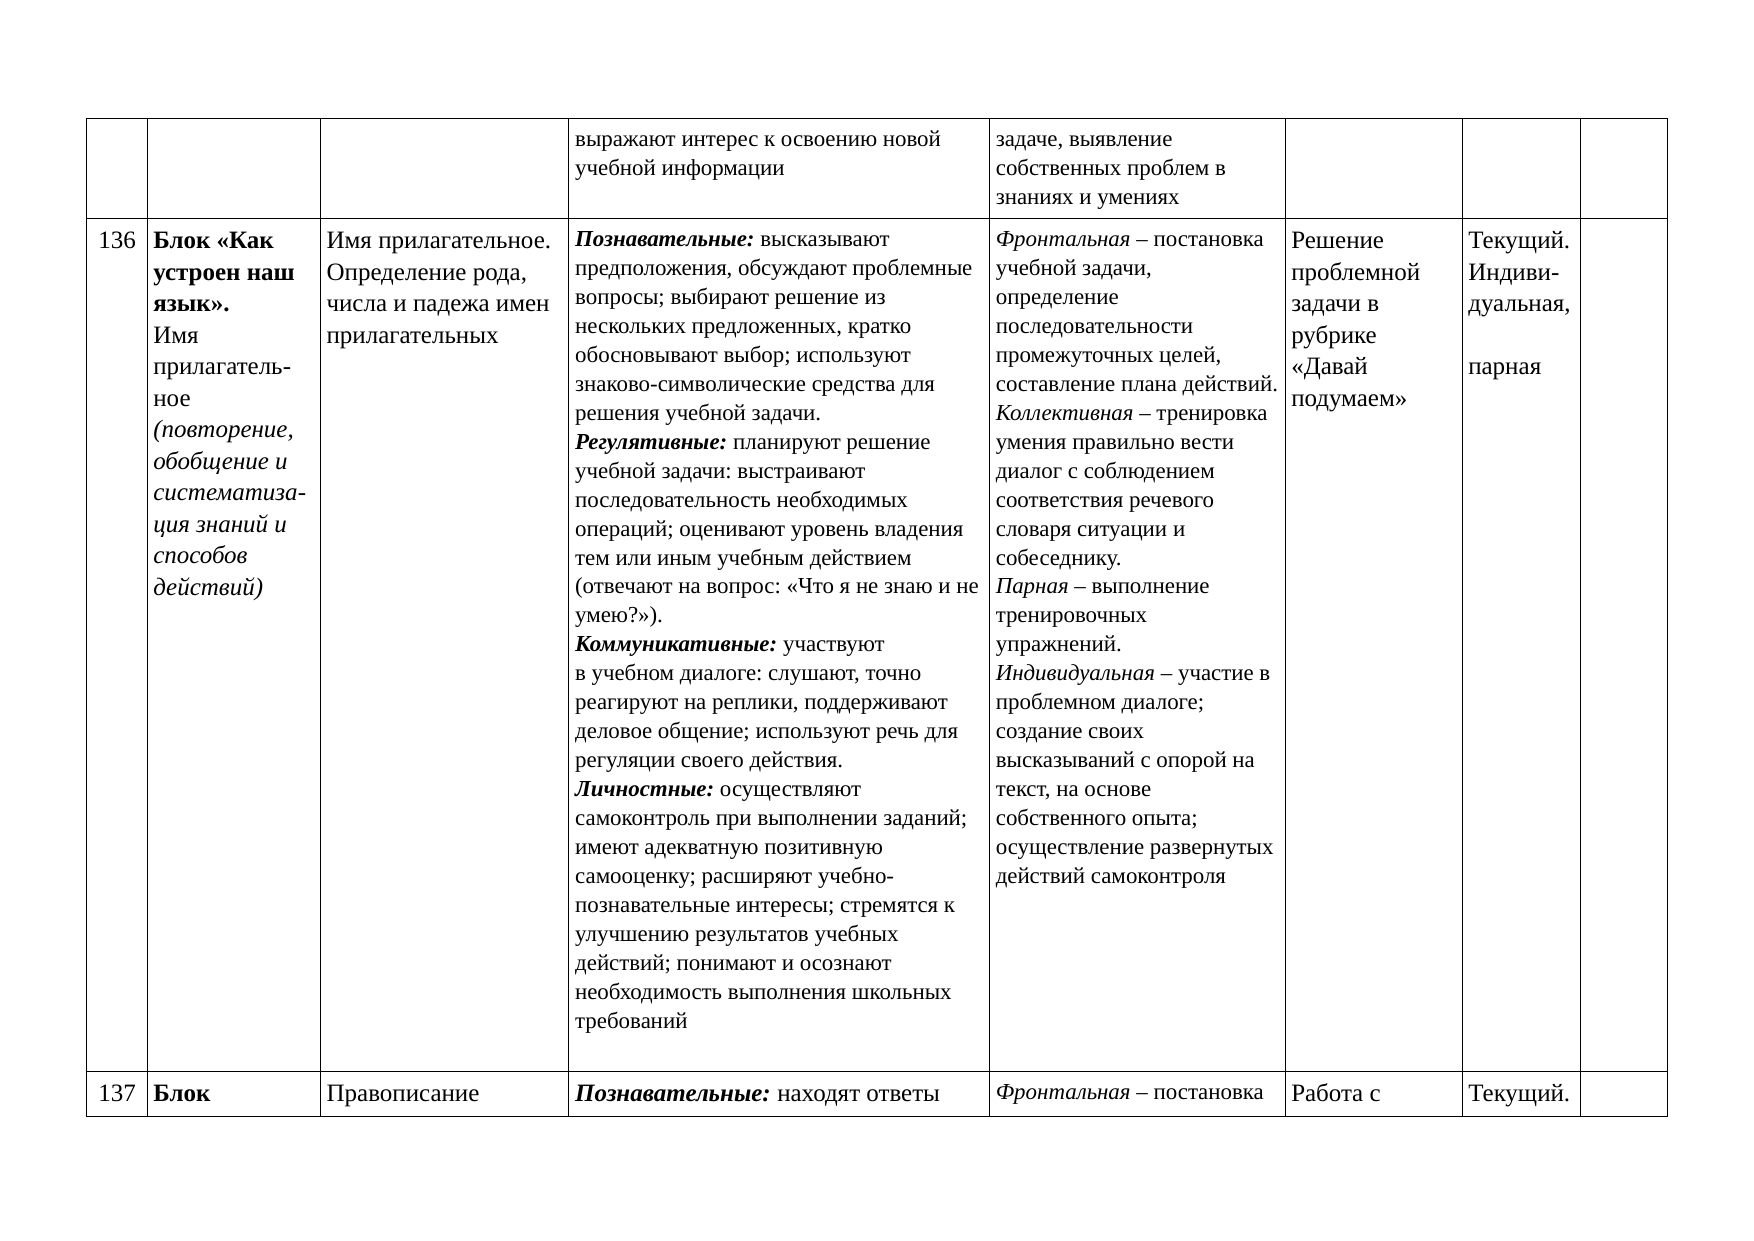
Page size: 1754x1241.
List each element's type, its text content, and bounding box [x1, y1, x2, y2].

table_cell Текущий. [1463, 1072, 1580, 1116]
table_cell [1463, 119, 1580, 218]
table_cell Текущий. Индиви-дуальная, парная [1463, 219, 1580, 1071]
table_cell Познавательные: находят ответы [569, 1072, 989, 1116]
table_cell Работа с [1286, 1072, 1462, 1116]
table_cell [1286, 119, 1462, 218]
table_cell [87, 119, 147, 218]
table_cell [1581, 119, 1667, 218]
table_cell [321, 119, 568, 218]
table_cell [1581, 219, 1667, 1071]
table_cell Правописание [321, 1072, 568, 1116]
table_cell Фронтальная – постановка учебной задачи, определение последовательности промежуточных целей, составление плана действий. Коллективная – тренировка умения правильно вести диалог с соблюдением соответствия речевого словаря ситуации и собеседнику. Парная – выполнение тренировочных упражнений. Индивидуальная – участие в проблемном диалоге; создание своих высказываний с опорой на текст, на основе собственного опыта; осуществление развернутых действий самоконтроля [990, 219, 1285, 1071]
table_cell Фронтальная – постановка [990, 1072, 1285, 1116]
table_cell задаче, выявление собственных проблем в знаниях и умениях [990, 119, 1285, 218]
table_cell Блок «Как устроен наш язык». Имя прилагатель-ное (повторение, обобщение и систематиза-ция знаний и способов действий) [148, 219, 320, 1071]
table_cell [148, 119, 320, 218]
table_cell выражают интерес к освоению новой учебной информации [569, 119, 989, 218]
table_cell 136 [87, 219, 147, 1071]
table_cell Блок [148, 1072, 320, 1116]
table_cell 137 [87, 1072, 147, 1116]
table_cell Познавательные: высказывают предположения, обсуждают проблемные вопросы; выбирают решение из нескольких предложенных, кратко обосновывают выбор; используют знаково-символические средства для решения учебной задачи. Регулятивные: планируют решение учебной задачи: выстраивают последовательность необходимых операций; оценивают уровень владения тем или иным учебным действием (отвечают на вопрос: «Что я не знаю и не умею?»). Коммуникативные: участвуют в учебном диалоге: слушают, точно реагируют на реплики, поддерживают деловое общение; используют речь для регуляции своего действия. Личностные: осуществляют самоконтроль при выполнении заданий; имеют адекватную позитивную самооценку; расширяют учебно-познавательные интересы; стремятся к улучшению результатов учебных действий; понимают и осознают необходимость выполнения школьных требований [569, 219, 989, 1071]
table_cell Решение проблемной задачи в рубрике «Давай подумаем» [1286, 219, 1462, 1071]
table_cell [1581, 1072, 1667, 1116]
table_cell Имя прилагательное. Определение рода, числа и падежа имен прилагательных [321, 219, 568, 1071]
